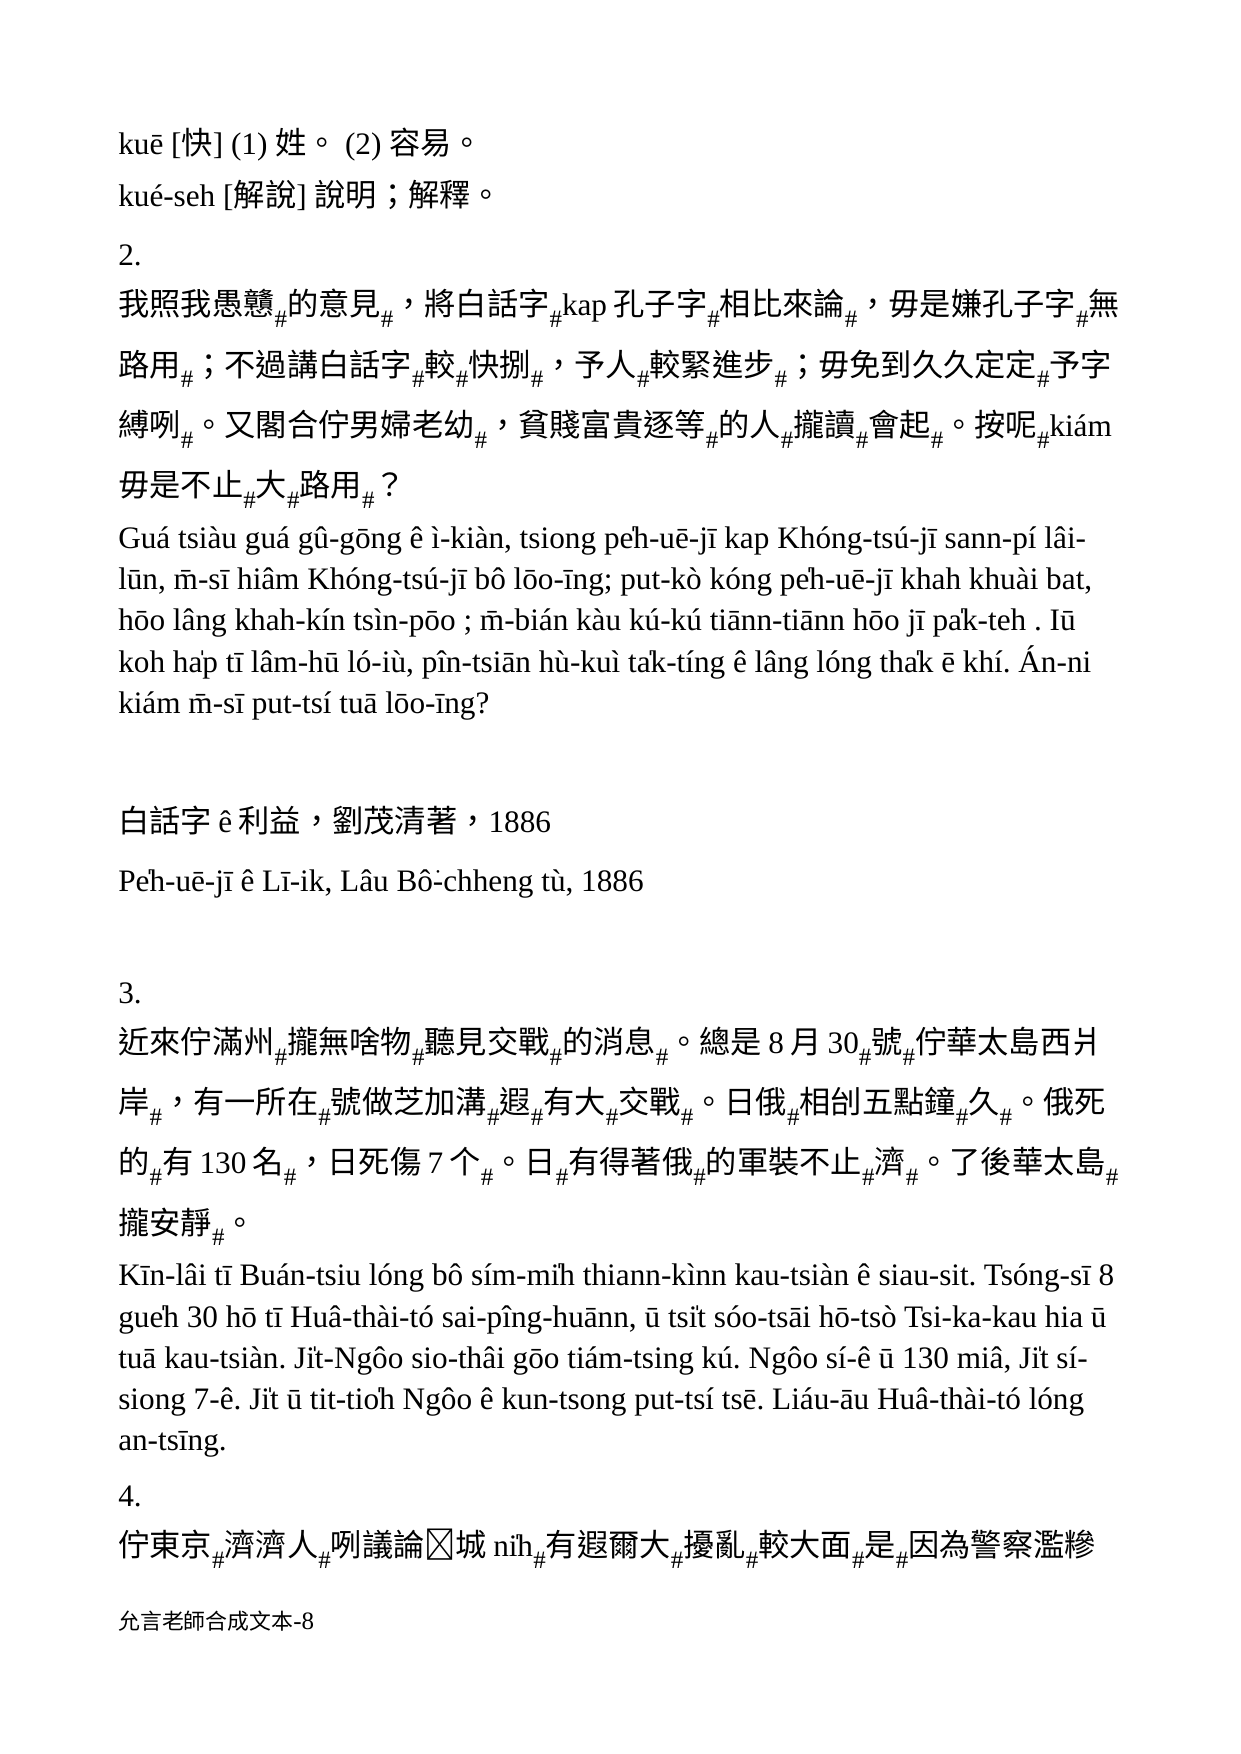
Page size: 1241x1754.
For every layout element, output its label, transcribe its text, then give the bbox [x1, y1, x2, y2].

text Pe̍h-uē-jī ê Lī-ik, Lâu Bô͘-chheng tù, 1886 [118, 862, 1122, 898]
text 白話字ê利益，劉茂清著，1886 [118, 796, 1122, 841]
text kuē [快] (1) 姓。 (2) 容易。 kué-seh [解說] 說明；解釋。 [118, 118, 1122, 215]
text 4. 佇東京#濟濟人#咧議論𪜶城ni̍h#有遐爾大#擾亂#較大面#是#因為警察濫糝 [118, 1477, 1122, 1574]
text 3. 近來佇滿州#攏無啥物#聽見交戰#的消息#。總是8月30#號#佇華太島西爿岸#，有一所在#號做芝加溝#遐#有大#交戰#。日俄#相刣五點鐘#久#。俄死的#有130名#，日死傷7个#。日#有得著俄#的軍裝不止#濟#。了後華太島#攏安靜#。 Kīn-lâi tī Buán-tsiu lóng bô sím-mi̍h thiann-kìnn kau-tsiàn ê siau-sit. Tsóng-sī 8 gue̍h 30 hō tī Huâ-thài-tó sai-pîng-huānn, ū tsi̍t sóo-tsāi hō-tsò Tsi-ka-kau hia ū tuā kau-tsiàn. Ji̍t-Ngôo sio-thâi gōo tiám-tsing kú. Ngôo sí-ê ū 130 miâ, Ji̍t sí-siong 7-ê. Ji̍t ū tit-tio̍h Ngôo ê kun-tsong put-tsí tsē. Liáu-āu Huâ-thài-tó lóng an-tsīng. [118, 974, 1122, 1457]
text 2. 我照我愚戇#的意見#，將白話字#kap孔子字#相比來論#，毋是嫌孔子字#無路用#；不過講白話字#較#快捌#，予人#較緊進步#；毋免到久久定定#予字縛咧#。又閣合佇男婦老幼#，貧賤富貴逐等#的人#攏讀#會起#。按呢#kiám毋是不止#大#路用#？ Guá tsiàu guá gû-gōng ê ì-kiàn, tsiong pe̍h-uē-jī kap Khóng-tsú-jī sann-pí lâi-lūn, m̄-sī hiâm Khóng-tsú-jī bô lōo-īng; put-kò kóng pe̍h-uē-jī khah khuài bat, hōo lâng khah-kín tsìn-pōo ; m̄-bián kàu kú-kú tiānn-tiānn hōo jī pa̍k-teh . Iū koh ha̍p tī lâm-hū ló-iù, pîn-tsiān hù-kuì ta̍k-tíng ê lâng lóng tha̍k ē khí. Án-ni kiám m̄-sī put-tsí tuā lōo-īng? [118, 237, 1122, 720]
